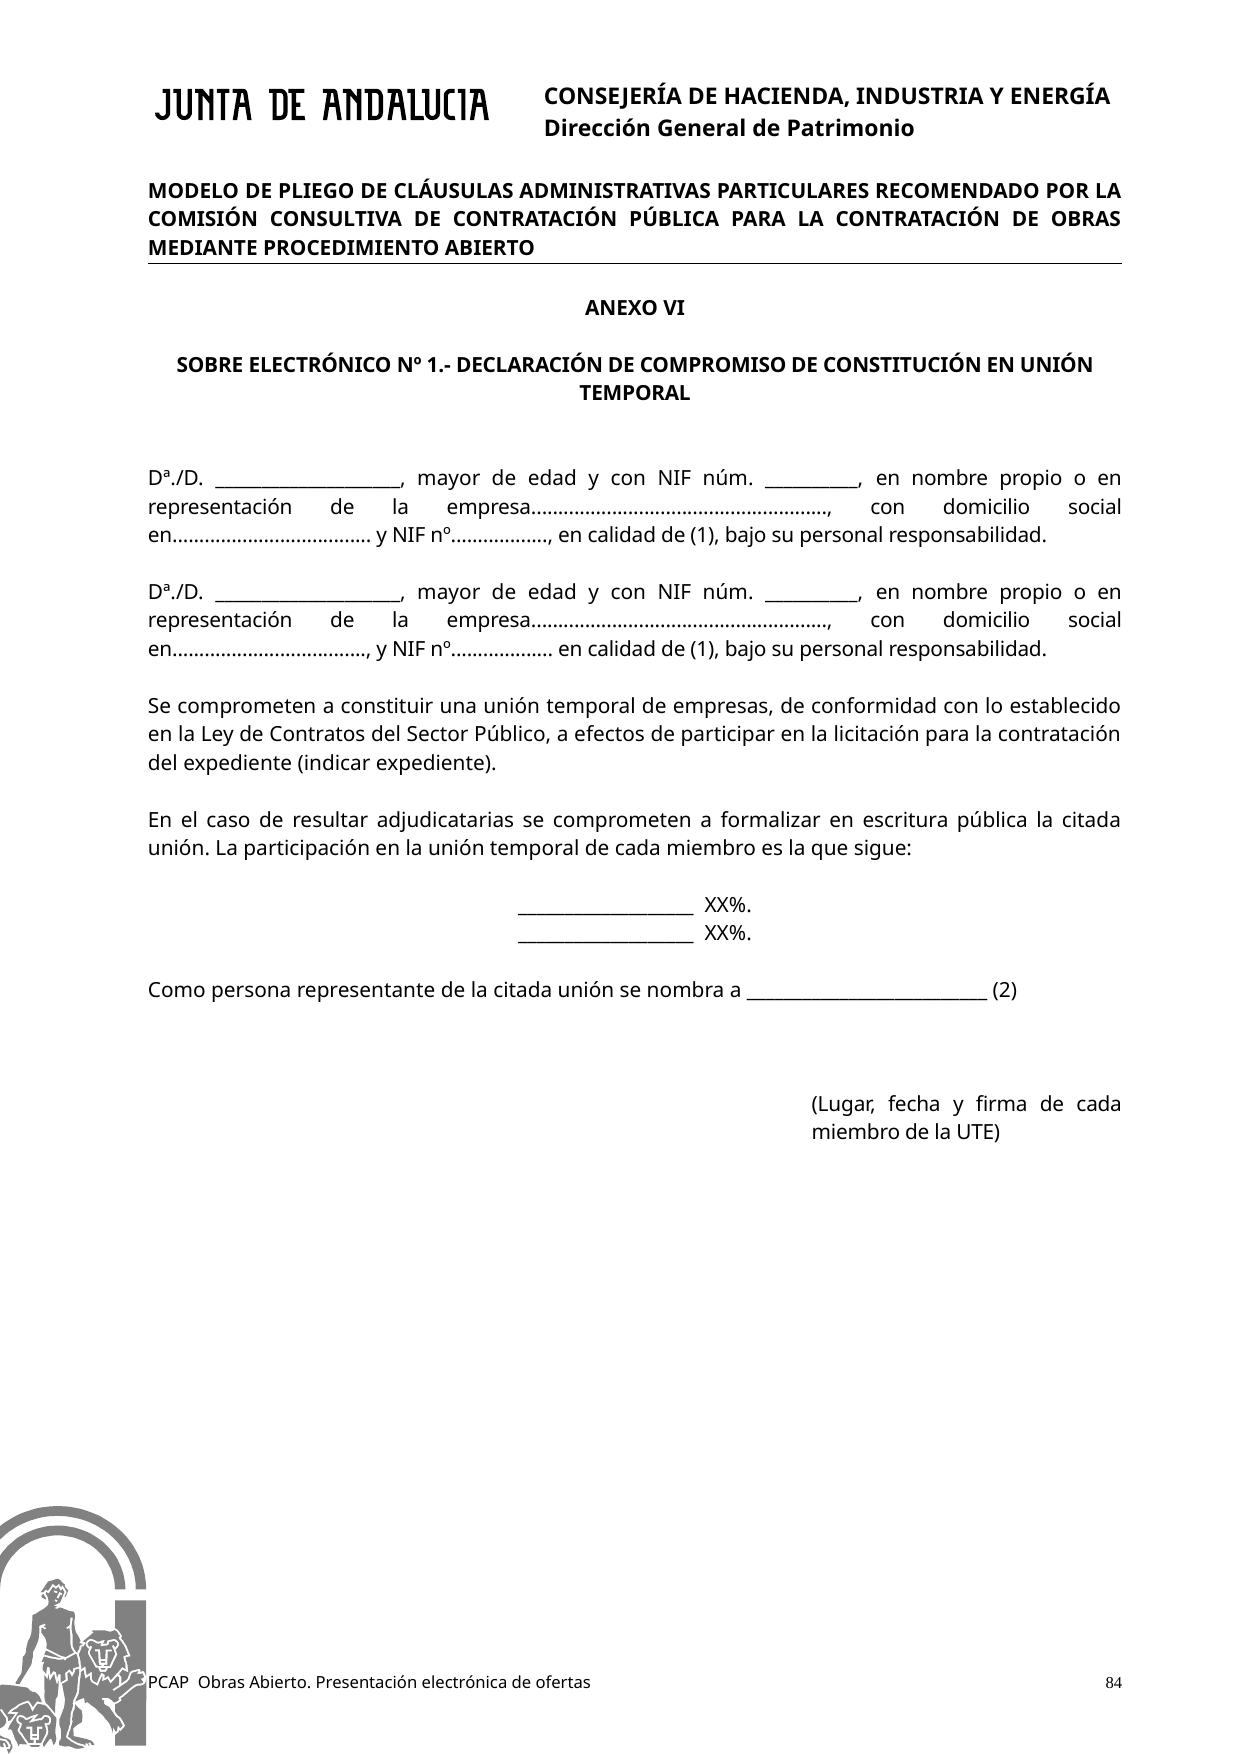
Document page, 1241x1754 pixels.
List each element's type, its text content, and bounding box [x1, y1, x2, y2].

text Dª./D. ____________________, mayor de edad y con NIF núm. __________, en nombre propio o en representación de la empresa......................................................., con domicilio social en...................................., y NIF nº................... en calidad de (1), bajo su personal responsabilidad. [148, 577, 1122, 662]
text (Lugar, fecha y firma de cada miembro de la UTE) [811, 1089, 1122, 1146]
text Como persona representante de la citada unión se nombra a __________________________ (2) [148, 975, 1122, 1004]
text Se comprometen a constituir una unión temporal de empresas, de conformidad con lo establecido en la Ley de Contratos del Sector Público, a efectos de participar en la licitación para la contratación del expediente (indicar expediente). [148, 691, 1122, 776]
text ___________________ XX%. [148, 918, 1122, 947]
text SOBRE ELECTRÓNICO Nº 1.- DECLARACIÓN DE COMPROMISO DE CONSTITUCIÓN EN UNIÓN TEMPORAL [148, 350, 1122, 407]
text Dª./D. ____________________, mayor de edad y con NIF núm. __________, en nombre propio o en representación de la empresa......................................................., con domicilio social en..................................... y NIF nº.................., en calidad de (1), bajo su personal responsabilidad. [148, 463, 1122, 549]
text MODELO DE PLIEGO DE CLÁUSULAS ADMINISTRATIVAS PARTICULARES RECOMENDADO POR LA COMISIÓN CONSULTIVA DE CONTRATACIÓN PÚBLICA PARA LA CONTRATACIÓN DE OBRAS MEDIANTE PROCEDIMIENTO ABIERTO [148, 176, 1122, 263]
subtitle ANEXO VI [148, 293, 1122, 321]
text ___________________ XX%. [148, 890, 1122, 918]
text En el caso de resultar adjudicatarias se comprometen a formalizar en escritura pública la citada unión. La participación en la unión temporal de cada miembro es la que sigue: [148, 805, 1122, 862]
